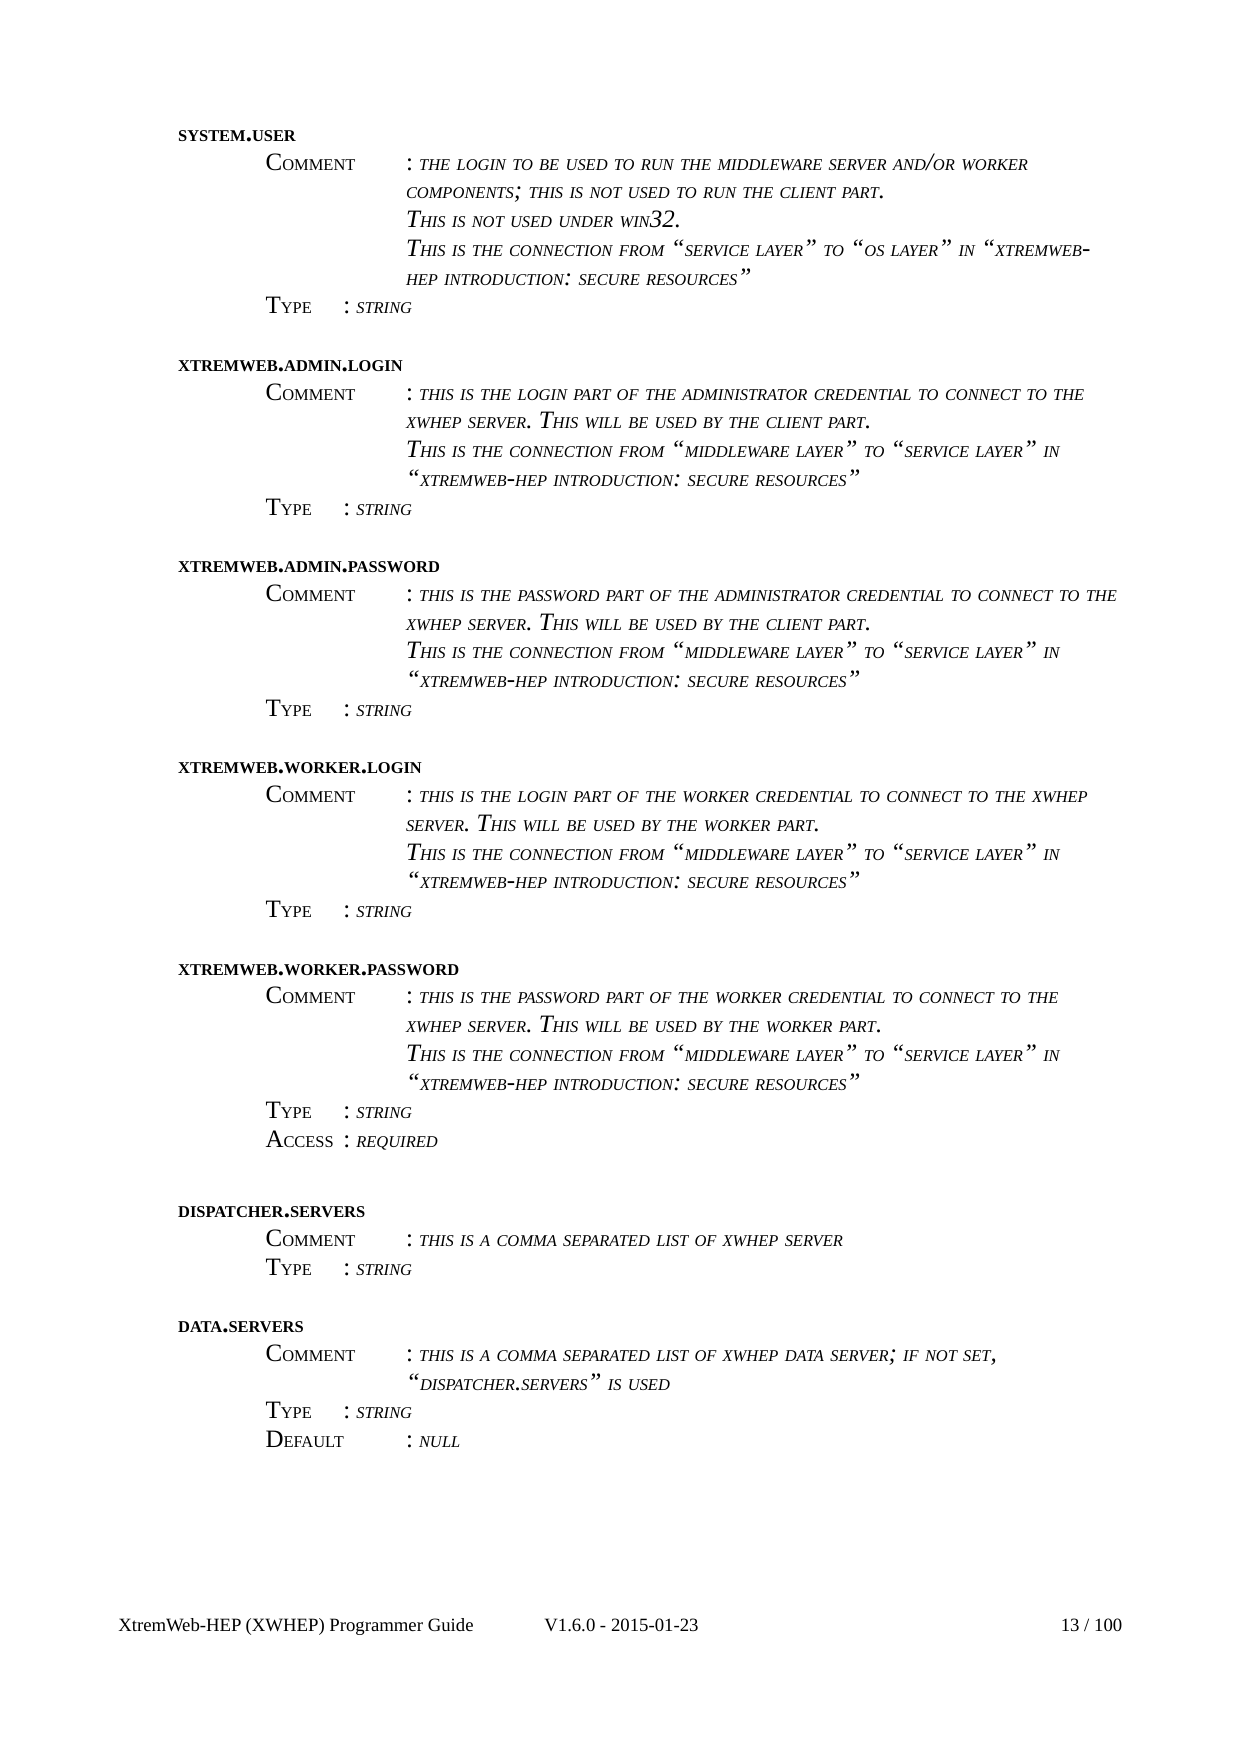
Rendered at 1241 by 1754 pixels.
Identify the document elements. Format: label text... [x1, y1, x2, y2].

text Comment : this is the password part of the administrator credential to connect to the xwhep server. This will be used by the client part. This is the connection from “middleware layer” to “service layer” in “xtremweb-hep introduction: secure resources” [265, 578, 1122, 693]
text Comment : this is a comma separated list of xwhep server [265, 1223, 1122, 1252]
text Type : string [265, 1252, 1122, 1281]
text data.servers [178, 1309, 1122, 1338]
text Comment : this is the login part of the worker credential to connect to the xwhep server. This will be used by the worker part. This is the connection from “middleware layer” to “service layer” in “xtremweb-hep introduction: secure resources” [265, 779, 1122, 894]
text Type : string [265, 291, 1122, 319]
text Type : string [265, 894, 1122, 923]
text Comment : this is the password part of the worker credential to connect to the xwhep server. This will be used by the worker part. This is the connection from “middleware layer” to “service layer” in “xtremweb-hep introduction: secure resources” [265, 981, 1122, 1096]
text Type : string [265, 492, 1122, 521]
text xtremweb.admin.login [178, 348, 1122, 377]
text dispatcher.servers [178, 1194, 1122, 1223]
text Default : null [265, 1424, 1122, 1453]
text system.user [178, 118, 1122, 147]
text Type : string [265, 693, 1122, 722]
text Type : string [265, 1396, 1122, 1424]
text xtremweb.worker.login [178, 751, 1122, 779]
text Comment : this is a comma separated list of xwhep data server; if not set, “dispatcher.servers” is used [265, 1338, 1122, 1396]
text Comment : the login to be used to run the middleware server and/or worker components; this is not used to run the client part. This is not used under win32. This is the connection from “service layer” to “os layer” in “xtremweb-hep introduction: secure resources” [265, 147, 1122, 291]
text Type : string [265, 1096, 1122, 1124]
text xtremweb.admin.password [178, 549, 1122, 578]
text Comment : this is the login part of the administrator credential to connect to the xwhep server. This will be used by the client part. This is the connection from “middleware layer” to “service layer” in “xtremweb-hep introduction: secure resources” [265, 377, 1122, 492]
text xtremweb.worker.password [178, 952, 1122, 981]
text Access : required [265, 1124, 1122, 1153]
